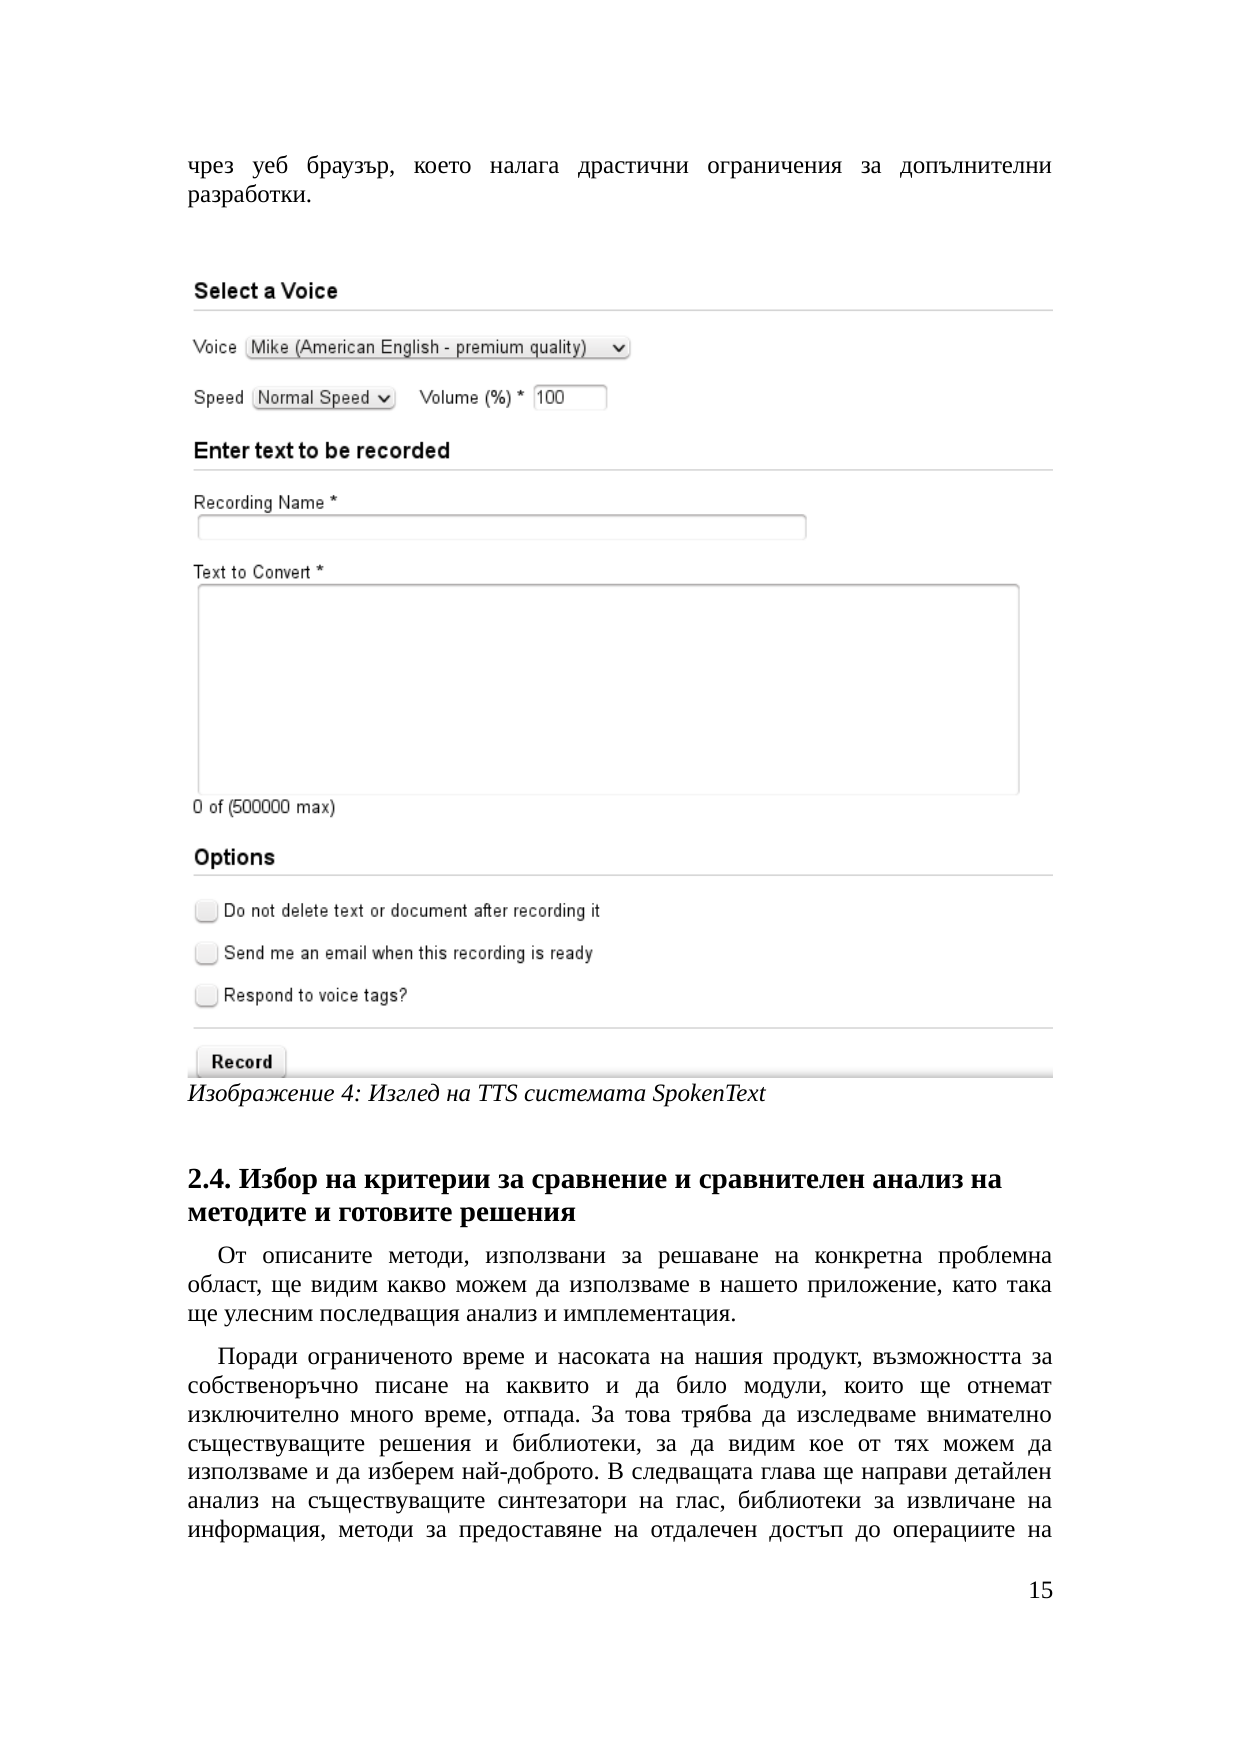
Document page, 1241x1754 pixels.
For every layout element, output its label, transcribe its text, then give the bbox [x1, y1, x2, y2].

text От описаните методи, използвани за решаване на конкретна проблемна област, ще видим какво можем да използваме в нашето приложение, като така ще улесним последващия анализ и имплементация. [187, 1241, 1053, 1327]
text чрез уеб браузър, което налага драстични ограничения за допълнителни разработки. [187, 150, 1053, 207]
picture [187, 277, 1053, 1078]
text Поради ограниченото време и насоката на нашия продукт, възможността за собственоръчно писане на каквито и да било модули, които ще отнемат изключително много време, отпада. За това трябва да изследваме внимателно съществуващите решения и библиотеки, за да видим кое от тях можем да използваме и да изберем най-доброто. В следващата глава ще направи детайлен анализ на съществуващите синтезатори на глас, библиотеки за извличане на информация, методи за предоставяне на отдалечен достъп до операциите на [187, 1341, 1053, 1543]
text Изображение 4: Изглед на TTS системата SpokenText [187, 1078, 1053, 1107]
subtitle 2.4. Избор на критерии за сравнение и сравнителен анализ на методите и готовите решения [187, 1161, 1053, 1228]
